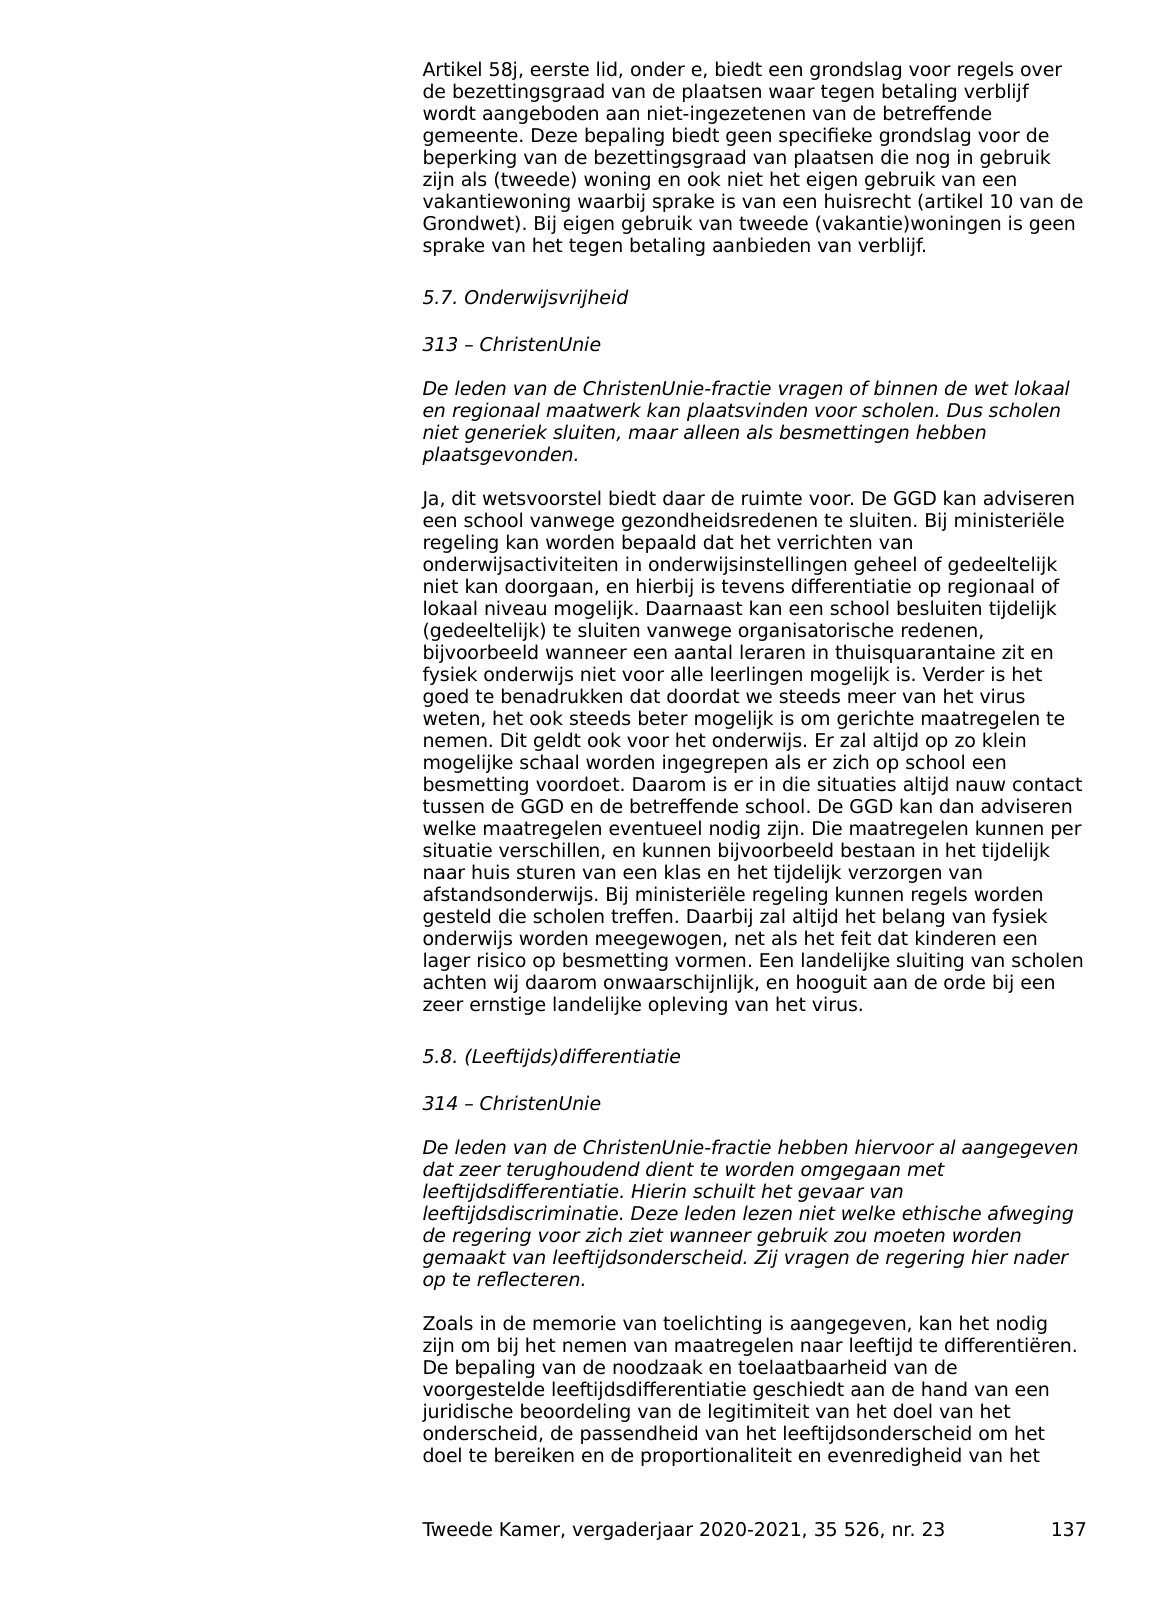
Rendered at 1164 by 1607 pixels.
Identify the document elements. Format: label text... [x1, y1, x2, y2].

subtitle 5.7. Onderwijsvrijheid [422, 287, 1087, 309]
text De leden van de ChristenUnie-fractie hebben hiervoor al aangegeven dat zeer terughoudend dient te worden omgegaan met leeftijdsdifferentiatie. Hierin schuilt het gevaar van leeftijdsdiscriminatie. Deze leden lezen niet welke ethische afweging de regering voor zich ziet wanneer gebruik zou moeten worden gemaakt van leeftijdsonderscheid. Zij vragen de regering hier nader op te reflecteren. [422, 1137, 1087, 1291]
text Artikel 58j, eerste lid, onder e, biedt een grondslag voor regels over de bezettingsgraad van de plaatsen waar tegen betaling verblijf wordt aangeboden aan niet-ingezetenen van de betreffende gemeente. Deze bepaling biedt geen specifieke grondslag voor de beperking van de bezettingsgraad van plaatsen die nog in gebruik zijn als (tweede) woning en ook niet het eigen gebruik van een vakantiewoning waarbij sprake is van een huisrecht (artikel 10 van de Grondwet). Bij eigen gebruik van tweede (vakantie)woningen is geen sprake van het tegen betaling aanbieden van verblijf. [422, 59, 1087, 257]
subtitle 314 – ChristenUnie [422, 1093, 1087, 1114]
subtitle 5.8. (Leeftijds)differentiatie [422, 1046, 1087, 1068]
text Ja, dit wetsvoorstel biedt daar de ruimte voor. De GGD kan adviseren een school vanwege gezondheidsredenen te sluiten. Bij ministeriële regeling kan worden bepaald dat het verrichten van onderwijsactiviteiten in onderwijsinstellingen geheel of gedeeltelijk niet kan doorgaan, en hierbij is tevens differentiatie op regionaal of lokaal niveau mogelijk. Daarnaast kan een school besluiten tijdelijk (gedeeltelijk) te sluiten vanwege organisatorische redenen, bijvoorbeeld wanneer een aantal leraren in thuisquarantaine zit en fysiek onderwijs niet voor alle leerlingen mogelijk is. Verder is het goed te benadrukken dat doordat we steeds meer van het virus weten, het ook steeds beter mogelijk is om gerichte maatregelen te nemen. Dit geldt ook voor het onderwijs. Er zal altijd op zo klein mogelijke schaal worden ingegrepen als er zich op school een besmetting voordoet. Daarom is er in die situaties altijd nauw contact tussen de GGD en de betreffende school. De GGD kan dan adviseren welke maatregelen eventueel nodig zijn. Die maatregelen kunnen per situatie verschillen, en kunnen bijvoorbeeld bestaan in het tijdelijk naar huis sturen van een klas en het tijdelijk verzorgen van afstandsonderwijs. Bij ministeriële regeling kunnen regels worden gesteld die scholen treffen. Daarbij zal altijd het belang van fysiek onderwijs worden meegewogen, net als het feit dat kinderen een lager risico op besmetting vormen. Een landelijke sluiting van scholen achten wij daarom onwaarschijnlijk, en hooguit aan de orde bij een zeer ernstige landelijke opleving van het virus. [422, 488, 1087, 1016]
subtitle 313 – ChristenUnie [422, 334, 1087, 356]
text De leden van de ChristenUnie-fractie vragen of binnen de wet lokaal en regionaal maatwerk kan plaatsvinden voor scholen. Dus scholen niet generiek sluiten, maar alleen als besmettingen hebben plaatsgevonden. [422, 378, 1087, 466]
text Zoals in de memorie van toelichting is aangegeven, kan het nodig zijn om bij het nemen van maatregelen naar leeftijd te differentiëren. De bepaling van de noodzaak en toelaatbaarheid van de voorgestelde leeftijdsdifferentiatie geschiedt aan de hand van een juridische beoordeling van de legitimiteit van het doel van het onderscheid, de passendheid van het leeftijdsonderscheid om het doel te bereiken en de proportionaliteit en evenredigheid van het [422, 1313, 1087, 1467]
